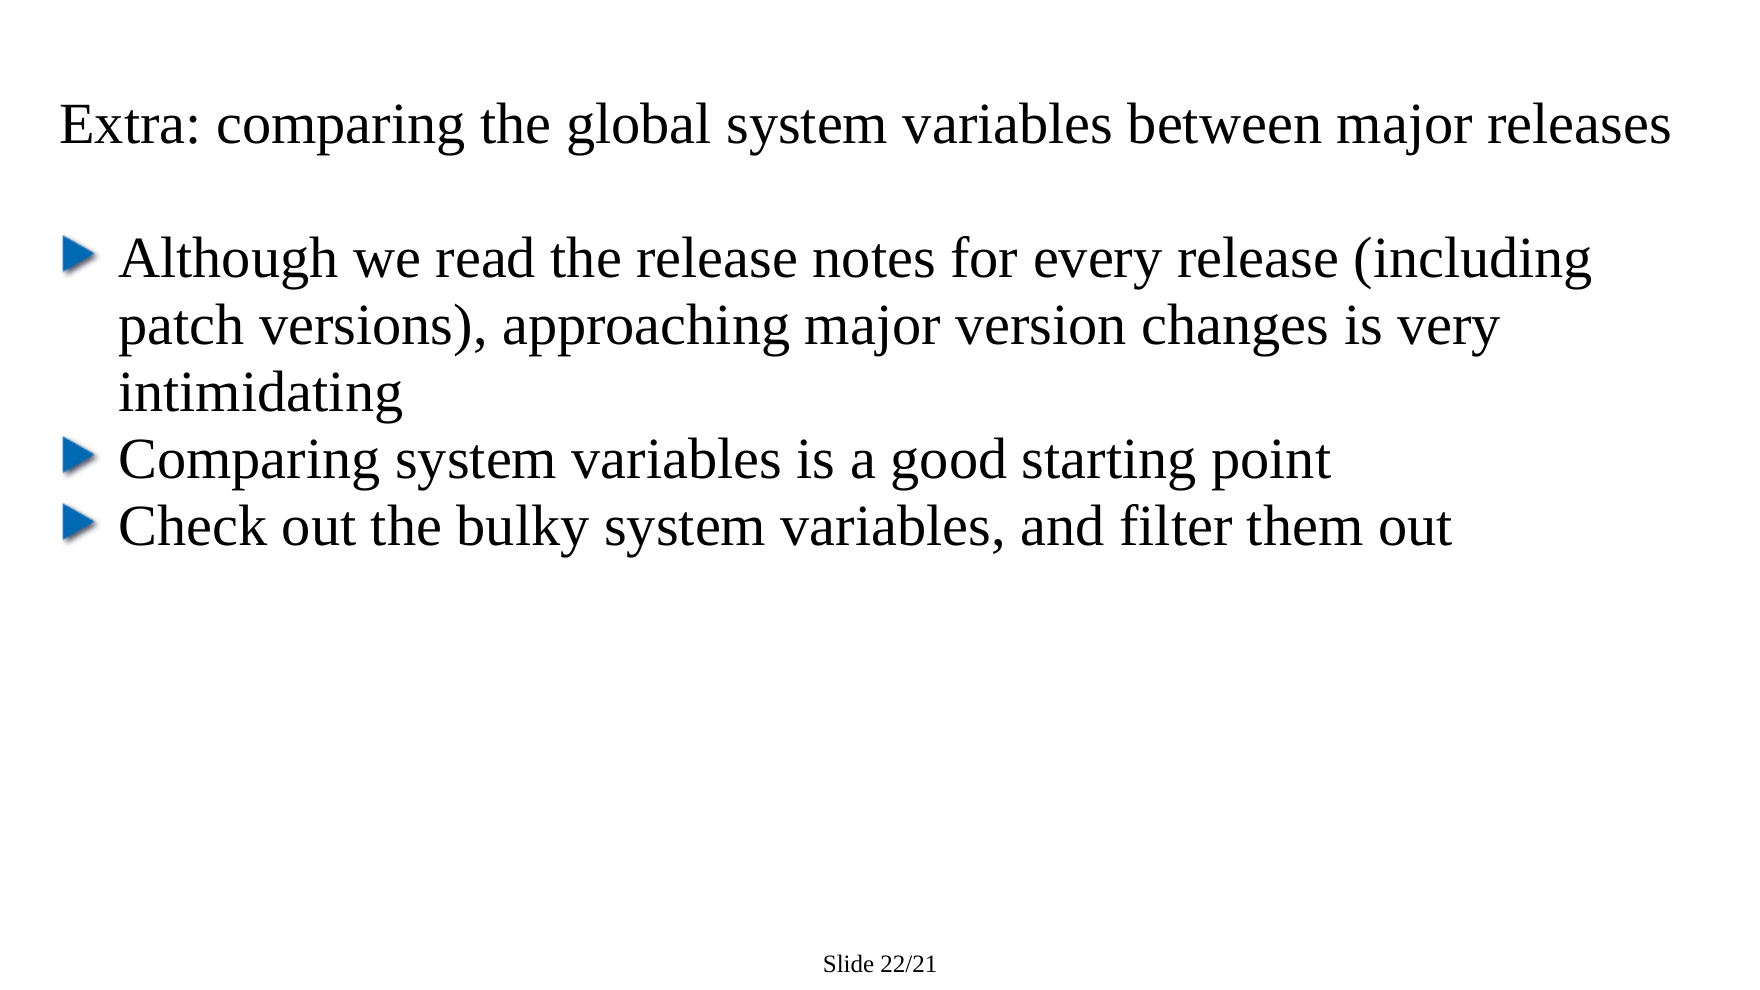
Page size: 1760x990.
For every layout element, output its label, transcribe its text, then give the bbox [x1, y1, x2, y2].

picture [60, 231, 104, 282]
picture [60, 499, 104, 550]
text Extra: comparing the global system variables between major releases [59, 88, 1701, 156]
picture [60, 432, 104, 483]
list Comparing system variables is a good starting point [59, 424, 1701, 491]
list Although we read the release notes for every release (including patch versions), approaching major version changes is very intimidating [59, 223, 1701, 424]
list Check out the bulky system variables, and filter them out [59, 491, 1701, 558]
